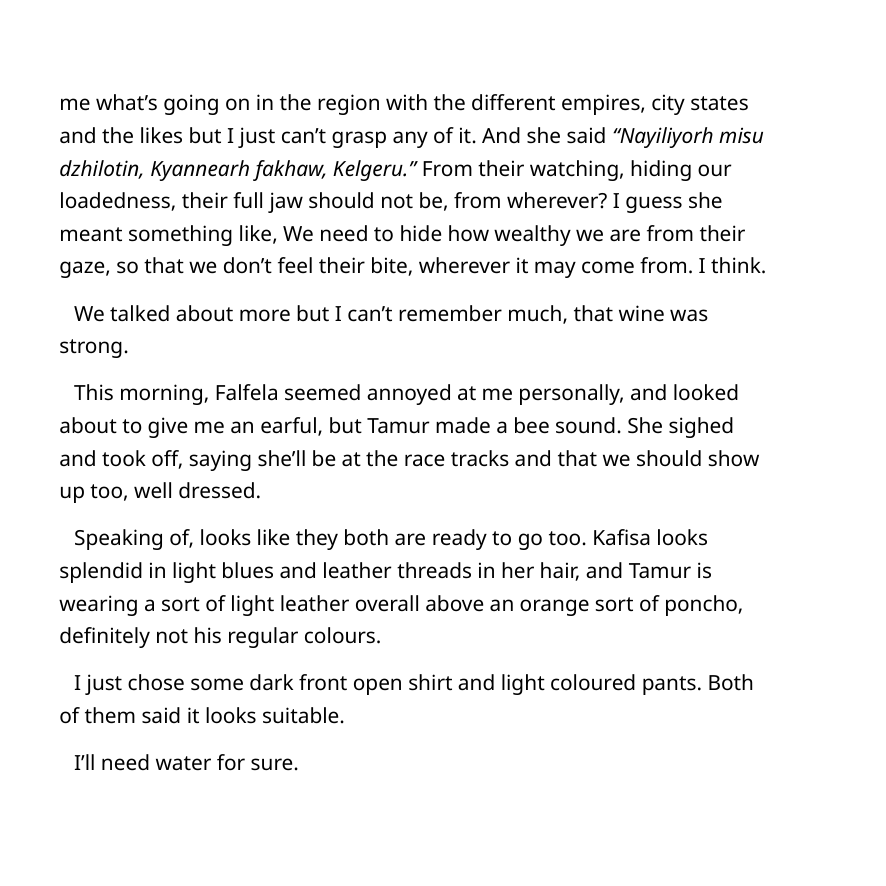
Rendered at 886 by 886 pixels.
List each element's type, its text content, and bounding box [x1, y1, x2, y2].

text me what’s going on in the region with the different empires, city states and the likes but I just can’t grasp any of it. And she said “Nayiliyorh misu dzhilotin, Kyannearh fakhaw, Kelgeru.” From their watching, hiding our loadedness, their full jaw should not be, from wherever? I guess she meant something like, We need to hide how wealthy we are from their gaze, so that we don’t feel their bite, wherever it may come from. I think. [59, 88, 768, 280]
text We talked about more but I can’t remember much, that wine was strong. [59, 299, 768, 360]
text Speaking of, looks like they both are ready to go too. Kafisa looks splendid in light blues and leather threads in her hair, and Tamur is wearing a sort of light leather overall above an orange sort of poncho, definitely not his regular colours. [59, 523, 768, 650]
text I just chose some dark front open shirt and light coloured pants. Both of them said it looks suitable. [59, 668, 768, 729]
text This morning, Falfela seemed annoyed at me personally, and looked about to give me an earful, but Tamur made a bee sound. She sighed and took off, saying she’ll be at the race tracks and that we should show up too, well dressed. [59, 378, 768, 505]
text I’ll need water for sure. [59, 748, 768, 777]
